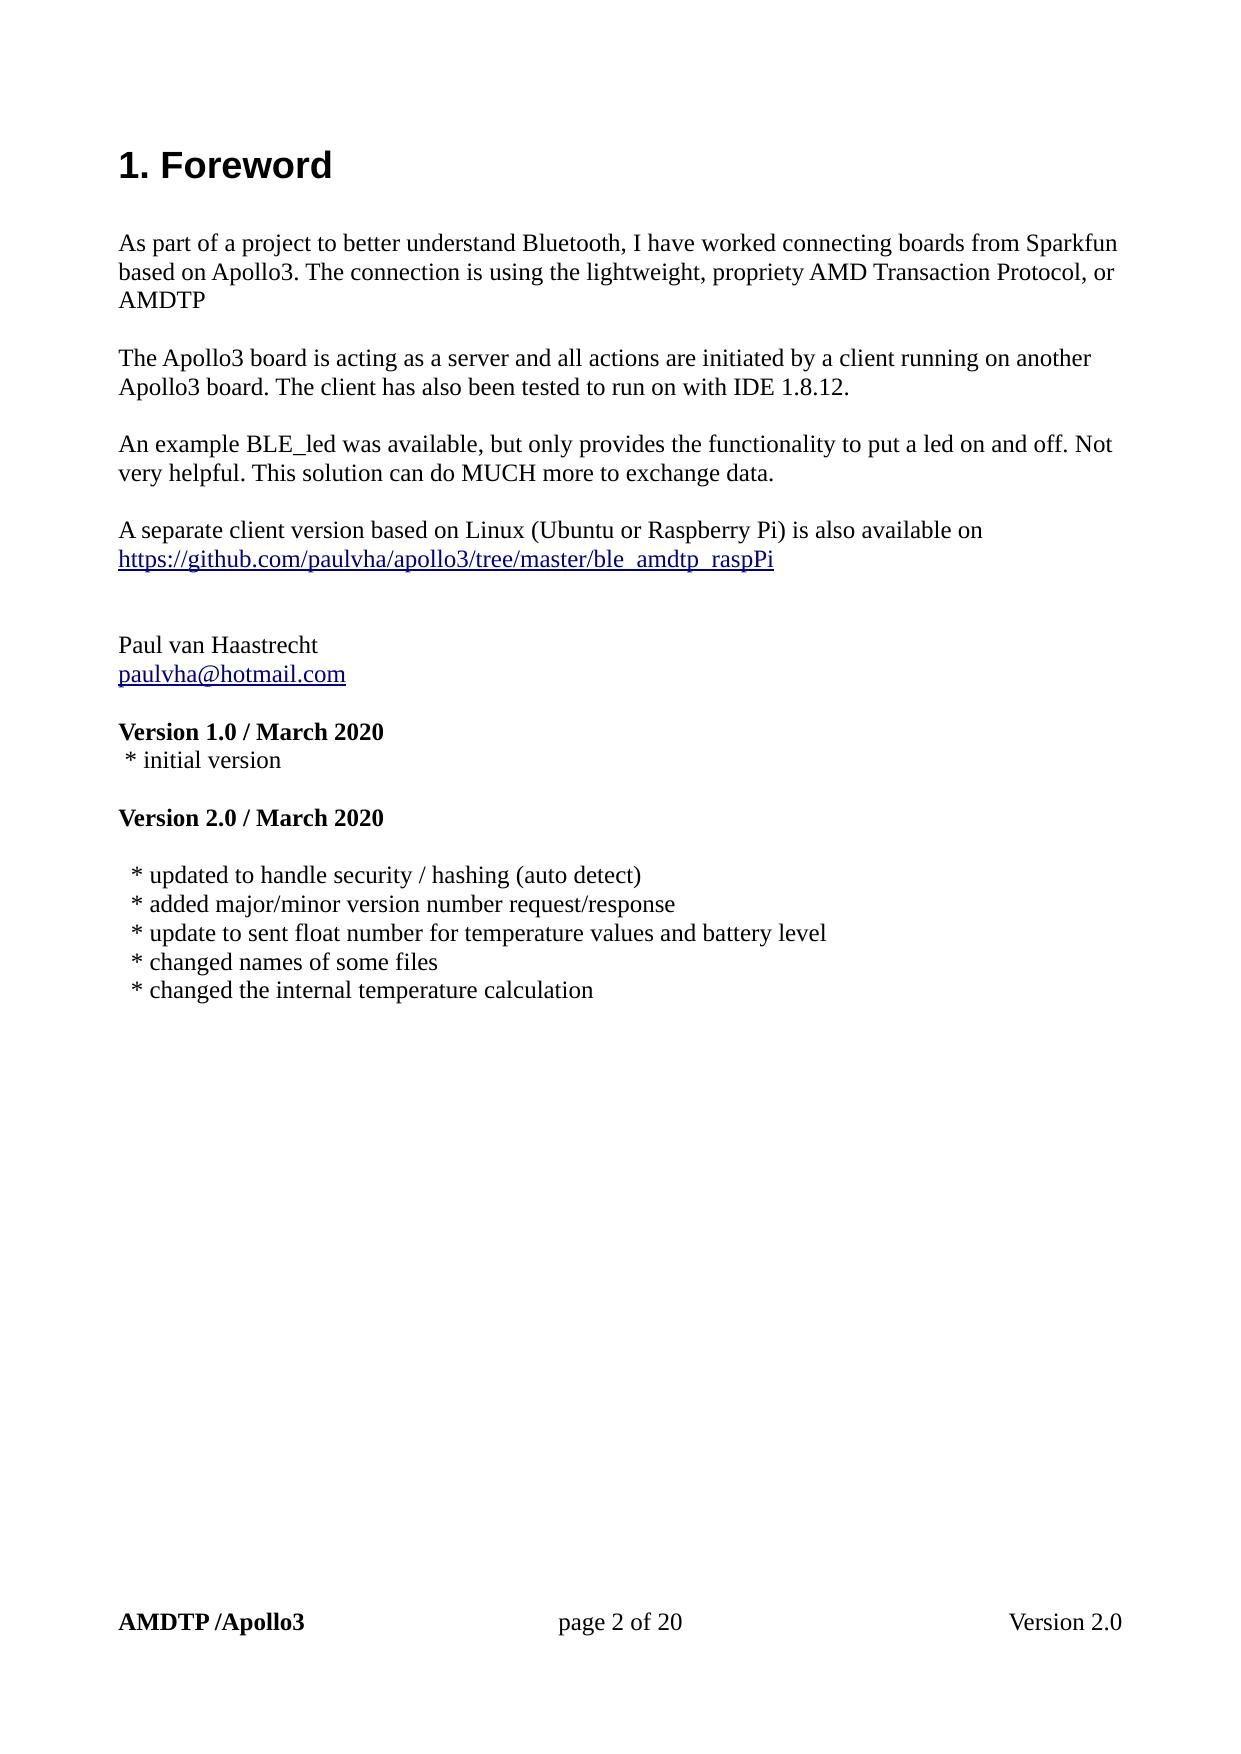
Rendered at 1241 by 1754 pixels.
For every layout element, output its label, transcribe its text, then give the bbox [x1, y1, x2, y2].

text * updated to handle security / hashing (auto detect) [118, 861, 1122, 889]
text * changed names of some files [118, 947, 1122, 976]
text Version 2.0 / March 2020 [118, 803, 1122, 832]
text * added major/minor version number request/response [118, 889, 1122, 918]
text Version 1.0 / March 2020 [118, 717, 1122, 746]
text An example BLE_led was available, but only provides the functionality to put a led on and off. Not very helpful. This solution can do MUCH more to exchange data. [118, 429, 1122, 487]
text * changed the internal temperature calculation [118, 976, 1122, 1004]
text As part of a project to better understand Bluetooth, I have worked connecting boards from Sparkfun based on Apollo3. The connection is using the lightweight, propriety AMD Transaction Protocol, or AMDTP [118, 228, 1122, 314]
text The Apollo3 board is acting as a server and all actions are initiated by a client running on another Apollo3 board. The client has also been tested to run on with IDE 1.8.12. [118, 343, 1122, 401]
subtitle 1. Foreword [118, 143, 1122, 187]
text A separate client version based on Linux (Ubuntu or Raspberry Pi) is also available on https://github.com/paulvha/apollo3/tree/master/ble_amdtp_raspPi [118, 516, 1122, 573]
text * update to sent float number for temperature values and battery level [118, 918, 1122, 947]
text * initial version [118, 746, 1122, 774]
text paulvha@hotmail.com [118, 659, 1122, 688]
text Paul van Haastrecht [118, 631, 1122, 659]
